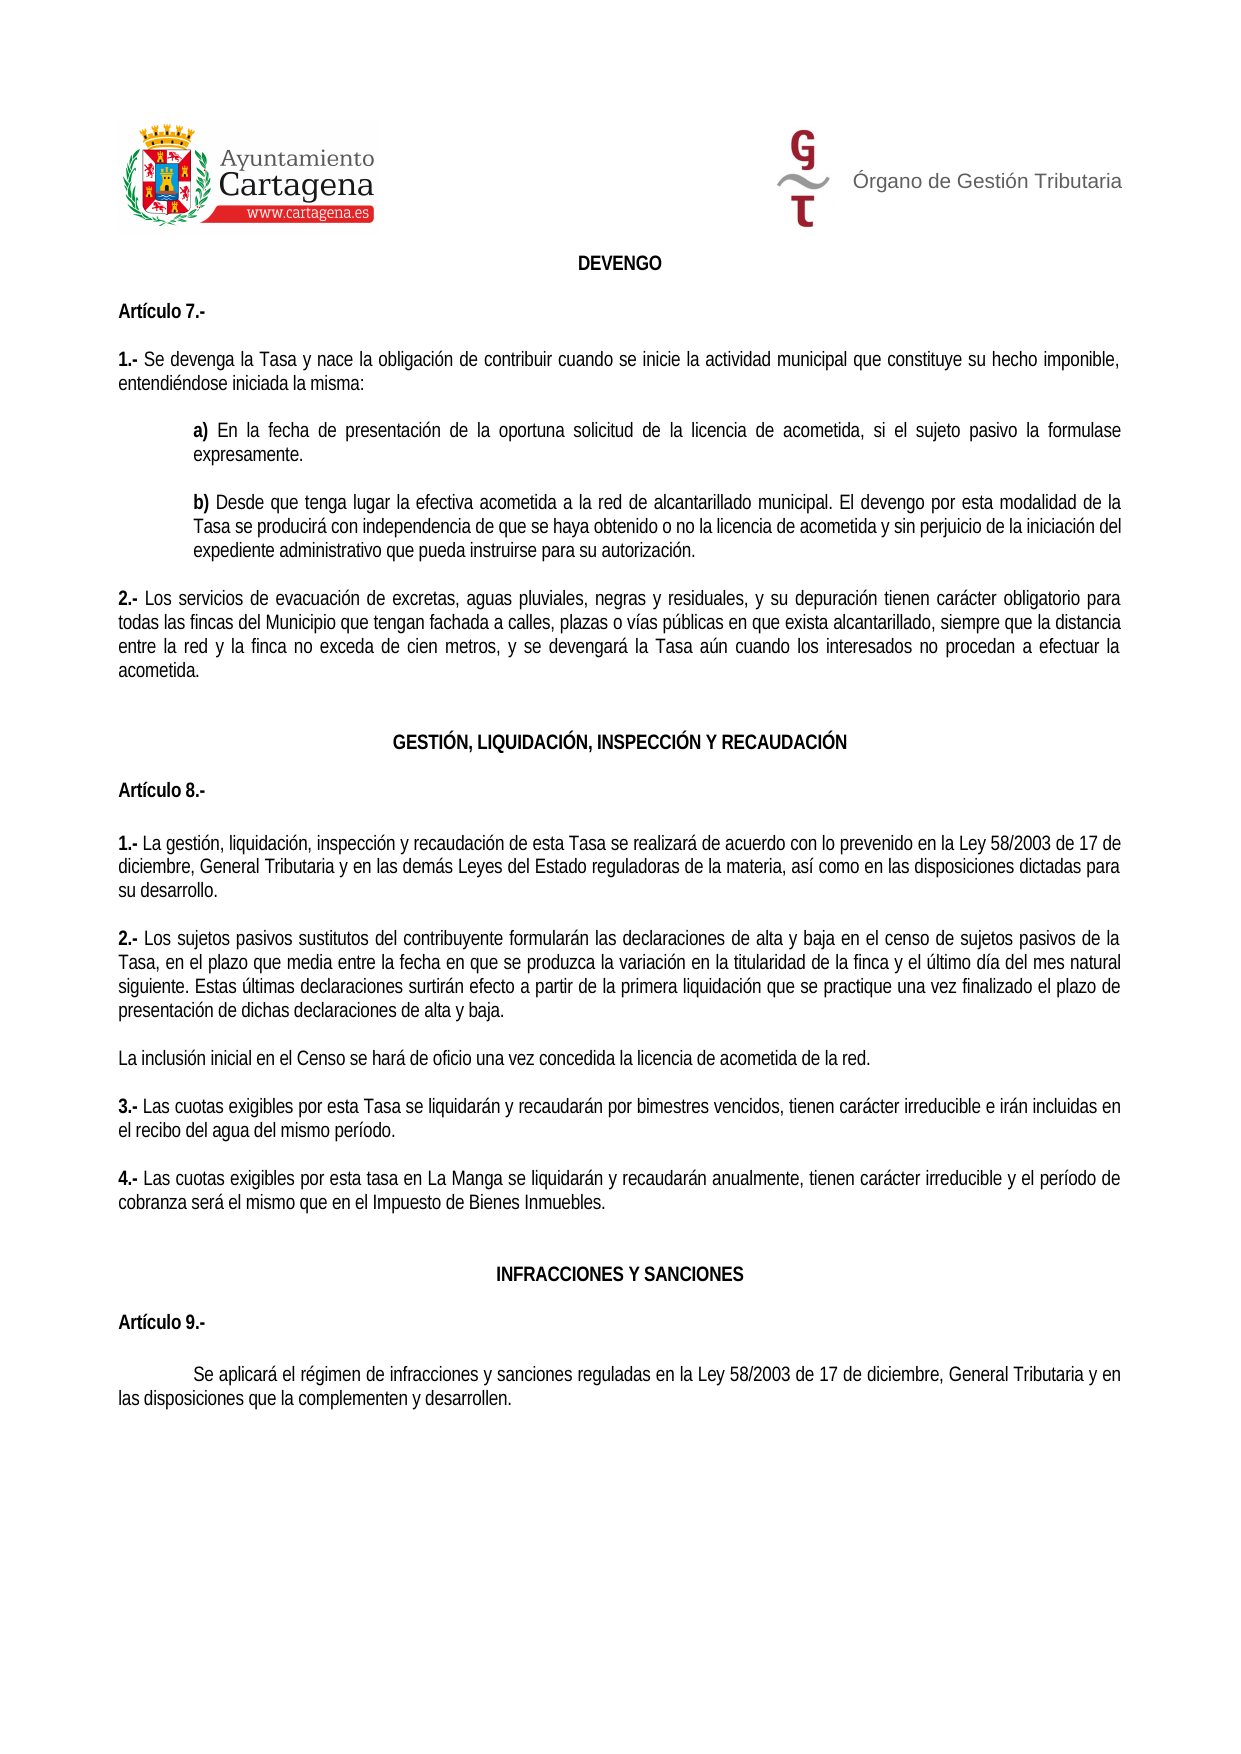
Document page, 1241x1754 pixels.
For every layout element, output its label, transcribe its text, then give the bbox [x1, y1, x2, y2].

text 2.- Los sujetos pasivos sustitutos del contribuyente formularán las declaraciones de alta y baja en el censo de sujetos pasivos de la Tasa, en el plazo que media entre la fecha en que se produzca la variación en la titularidad de la finca y el último día del mes natural siguiente. Estas últimas declaraciones surtirán efecto a partir de la primera liquidación que se practique una vez finalizado el plazo de presentación de dichas declaraciones de alta y baja. [118, 926, 1122, 1022]
text 3.- Las cuotas exigibles por esta Tasa se liquidarán y recaudarán por bimestres vencidos, tienen carácter irreducible e irán incluidas en el recibo del agua del mismo período. [118, 1094, 1122, 1142]
text 4.- Las cuotas exigibles por esta tasa en La Manga se liquidarán y recaudarán anualmente, tienen carácter irreducible y el período de cobranza será el mismo que en el Impuesto de Bienes Inmuebles. [118, 1166, 1122, 1214]
text b) Desde que tenga lugar la efectiva acometida a la red de alcantarillado municipal. El devengo por esta modalidad de la Tasa se producirá con independencia de que se haya obtenido o no la licencia de acometida y sin perjuicio de la iniciación del expediente administrativo que pueda instruirse para su autorización. [193, 490, 1122, 562]
text Artículo 9.- [118, 1309, 1122, 1333]
text Artículo 8.- [118, 778, 1122, 802]
text INFRACCIONES Y SANCIONES [118, 1262, 1122, 1286]
text Artículo 7.- [118, 298, 1122, 322]
text 2.- Los servicios de evacuación de excretas, aguas pluviales, negras y residuales, y su depuración tienen carácter obligatorio para todas las fincas del Municipio que tengan fachada a calles, plazas o vías públicas en que exista alcantarillado, siempre que la distancia entre la red y la finca no exceda de cien metros, y se devengará la Tasa aún cuando los interesados no procedan a efectuar la acometida. [118, 586, 1122, 682]
text a) En la fecha de presentación de la oportuna solicitud de la licencia de acometida, si el sujeto pasivo la formulase expresamente. [193, 418, 1122, 466]
text DEVENGO [118, 251, 1122, 274]
text 1.- Se devenga la Tasa y nace la obligación de contribuir cuando se inicie la actividad municipal que constituye su hecho imponible, entendiéndose iniciada la misma: [118, 346, 1122, 394]
text Se aplicará el régimen de infracciones y sanciones reguladas en la Ley 58/2003 de 17 de diciembre, General Tributaria y en las disposiciones que la complementen y desarrollen. [118, 1362, 1122, 1410]
text La inclusión inicial en el Censo se hará de oficio una vez concedida la licencia de acometida de la red. [118, 1046, 1122, 1070]
text GESTIÓN, LIQUIDACIÓN, INSPECCIÓN Y RECAUDACIÓN [118, 730, 1122, 754]
text 1.- La gestión, liquidación, inspección y recaudación de esta Tasa se realizará de acuerdo con lo prevenido en la Ley 58/2003 de 17 de diciembre, General Tributaria y en las demás Leyes del Estado reguladoras de la materia, así como en las disposiciones dictadas para su desarrollo. [118, 830, 1122, 902]
picture [117, 119, 379, 236]
